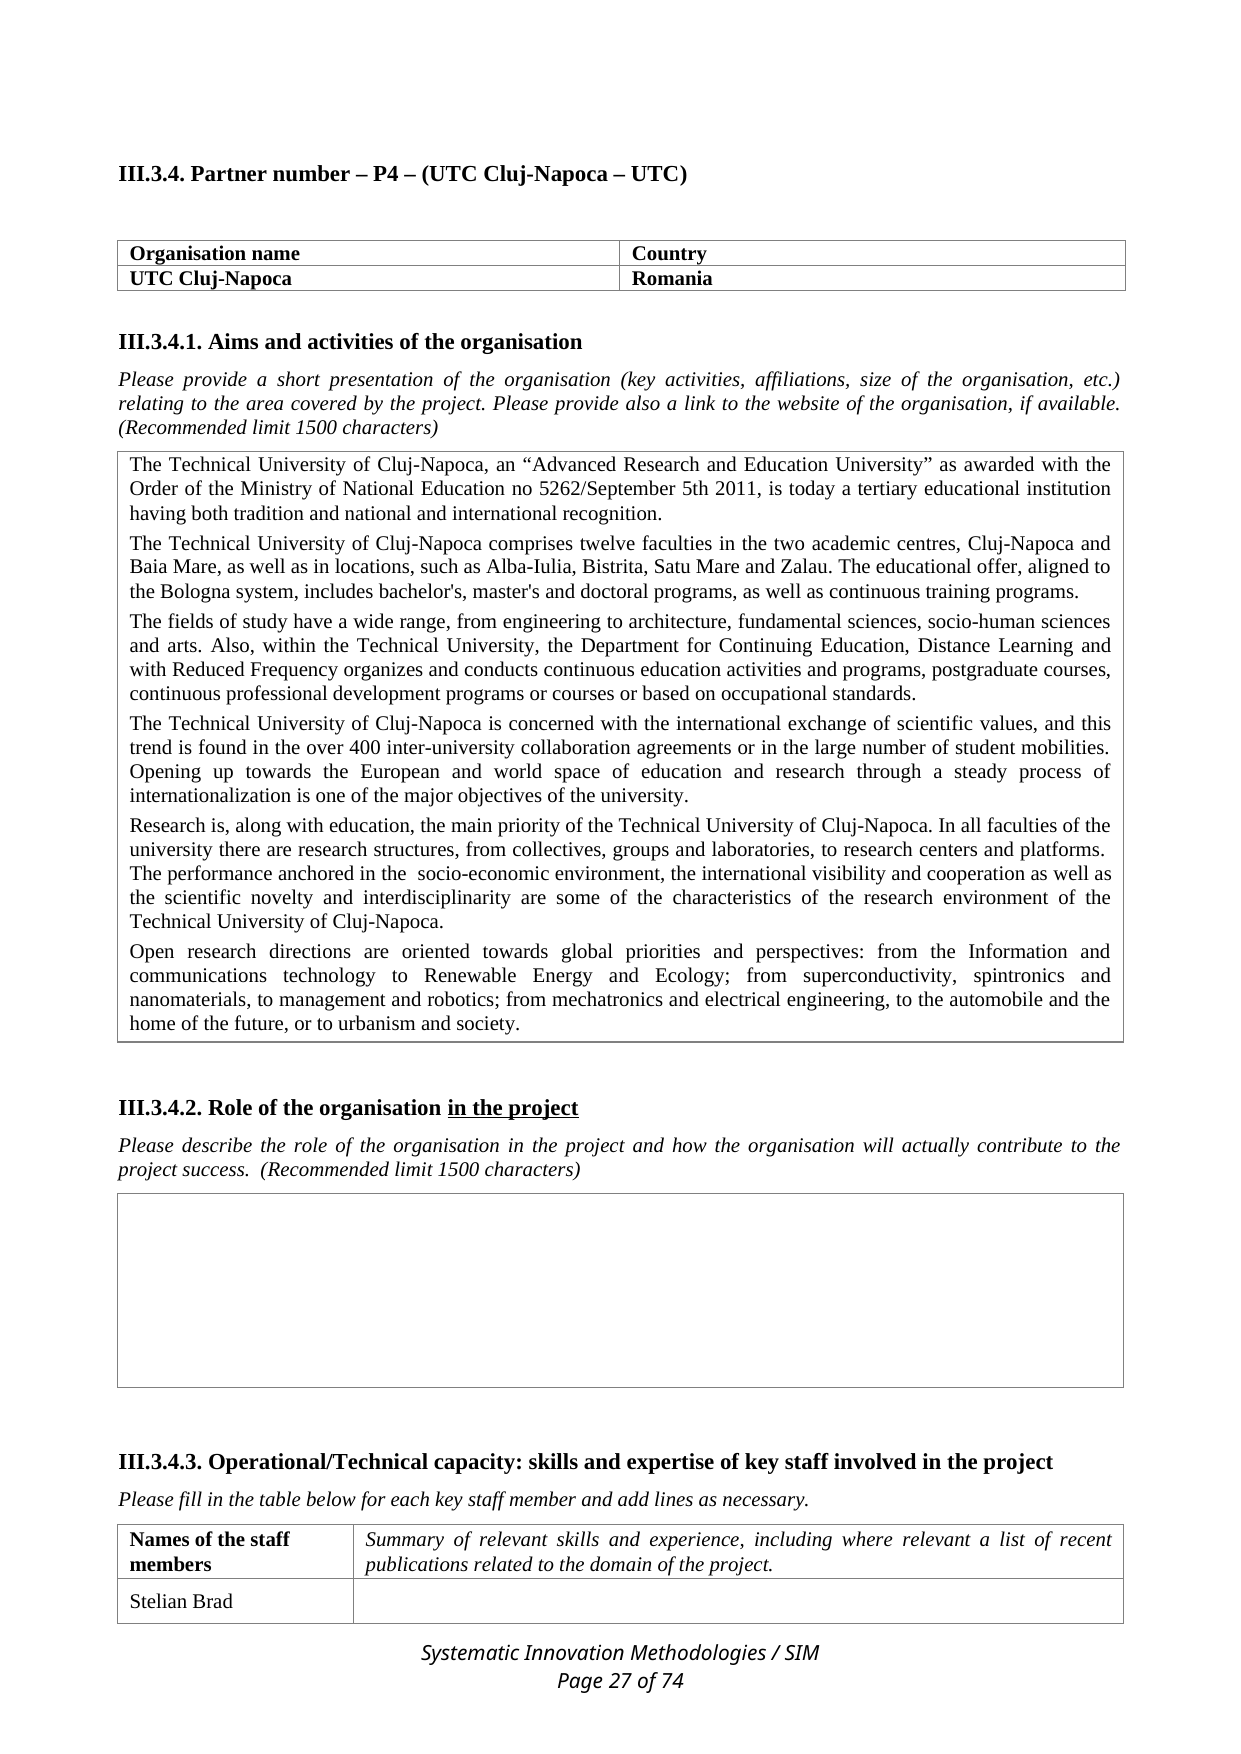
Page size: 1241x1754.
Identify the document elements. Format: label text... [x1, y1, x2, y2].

table_header The Technical University of Cluj-Napoca, an “Advanced Research and Education University” as awarded with the Order of the Ministry of National Education no 5262/September 5th 2011, is today a tertiary educational institution having both tradition and national and international recognition. The Technical University of Cluj-Napoca comprises twelve faculties in the two academic centres, Cluj-Napoca and Baia Mare, as well as in locations, such as Alba-Iulia, Bistrita, Satu Mare and Zalau. The educational offer, aligned to the Bologna system, includes bachelor's, master's and doctoral programs, as well as continuous training programs. The fields of study have a wide range, from engineering to architecture, fundamental sciences, socio-human sciences and arts. Also, within the Technical University, the Department for Continuing Education, Distance Learning and with Reduced Frequency organizes and conducts continuous education activities and programs, postgraduate courses, continuous professional development programs or courses or based on occupational standards. The Technical University of Cluj-Napoca is concerned with the international exchange of scientific values, and this trend is found in the over 400 inter-university collaboration agreements or in the large number of student mobilities. Opening up towards the European and world space of education and research through a steady process of internationalization is one of the major objectives of the university. Research is, along with education, the main priority of the Technical University of Cluj-Napoca. In all faculties of the university there are research structures, from collectives, groups and laboratories, to research centers and platforms. The performance anchored in the socio-economic environment, the international visibility and cooperation as well as the scientific novelty and interdisciplinarity are some of the characteristics of the research environment of the Technical University of Cluj-Napoca. Open research directions are oriented towards global priorities and perspectives: from the Information and communications technology to Renewable Energy and Ecology; from superconductivity, spintronics and nanomaterials, to management and robotics; from mechatronics and electrical engineering, to the automobile and the home of the future, or to urbanism and society. [118, 452, 1123, 1041]
text Please provide a short presentation of the organisation (key activities, affiliations, size of the organisation, etc.) relating to the area covered by the project. Please provide also a link to the website of the organisation, if available. (Recommended limit 1500 characters) [118, 367, 1122, 439]
table_cell UTC Cluj-Napoca [118, 266, 619, 290]
table_header Names of the staff members [118, 1525, 353, 1578]
text III.3.4.2. Role of the organisation in the project [118, 1094, 1122, 1120]
table_cell Romania [620, 266, 1125, 290]
table_header Country [620, 241, 1125, 265]
table_header Organisation name [118, 241, 619, 265]
text III.3.4.3. Operational/Technical capacity: skills and expertise of key staff involved in the project [118, 1448, 1122, 1475]
text Please describe the role of the organisation in the project and how the organisation will actually contribute to the project success. (Recommended limit 1500 characters) [118, 1133, 1122, 1181]
table_cell [354, 1579, 1123, 1622]
table_header [118, 1194, 1123, 1387]
table_cell Stelian Brad [118, 1579, 353, 1622]
text Please fill in the table below for each key staff member and add lines as necessary. [118, 1487, 1122, 1511]
subtitle III.3.4. Partner number – P4 – (UTC Cluj-Napoca – UTC) [118, 160, 1122, 187]
table_header Summary of relevant skills and experience, including where relevant a list of recent publications related to the domain of the project. [354, 1525, 1123, 1578]
text III.3.4.1. Aims and activities of the organisation [118, 328, 1122, 354]
